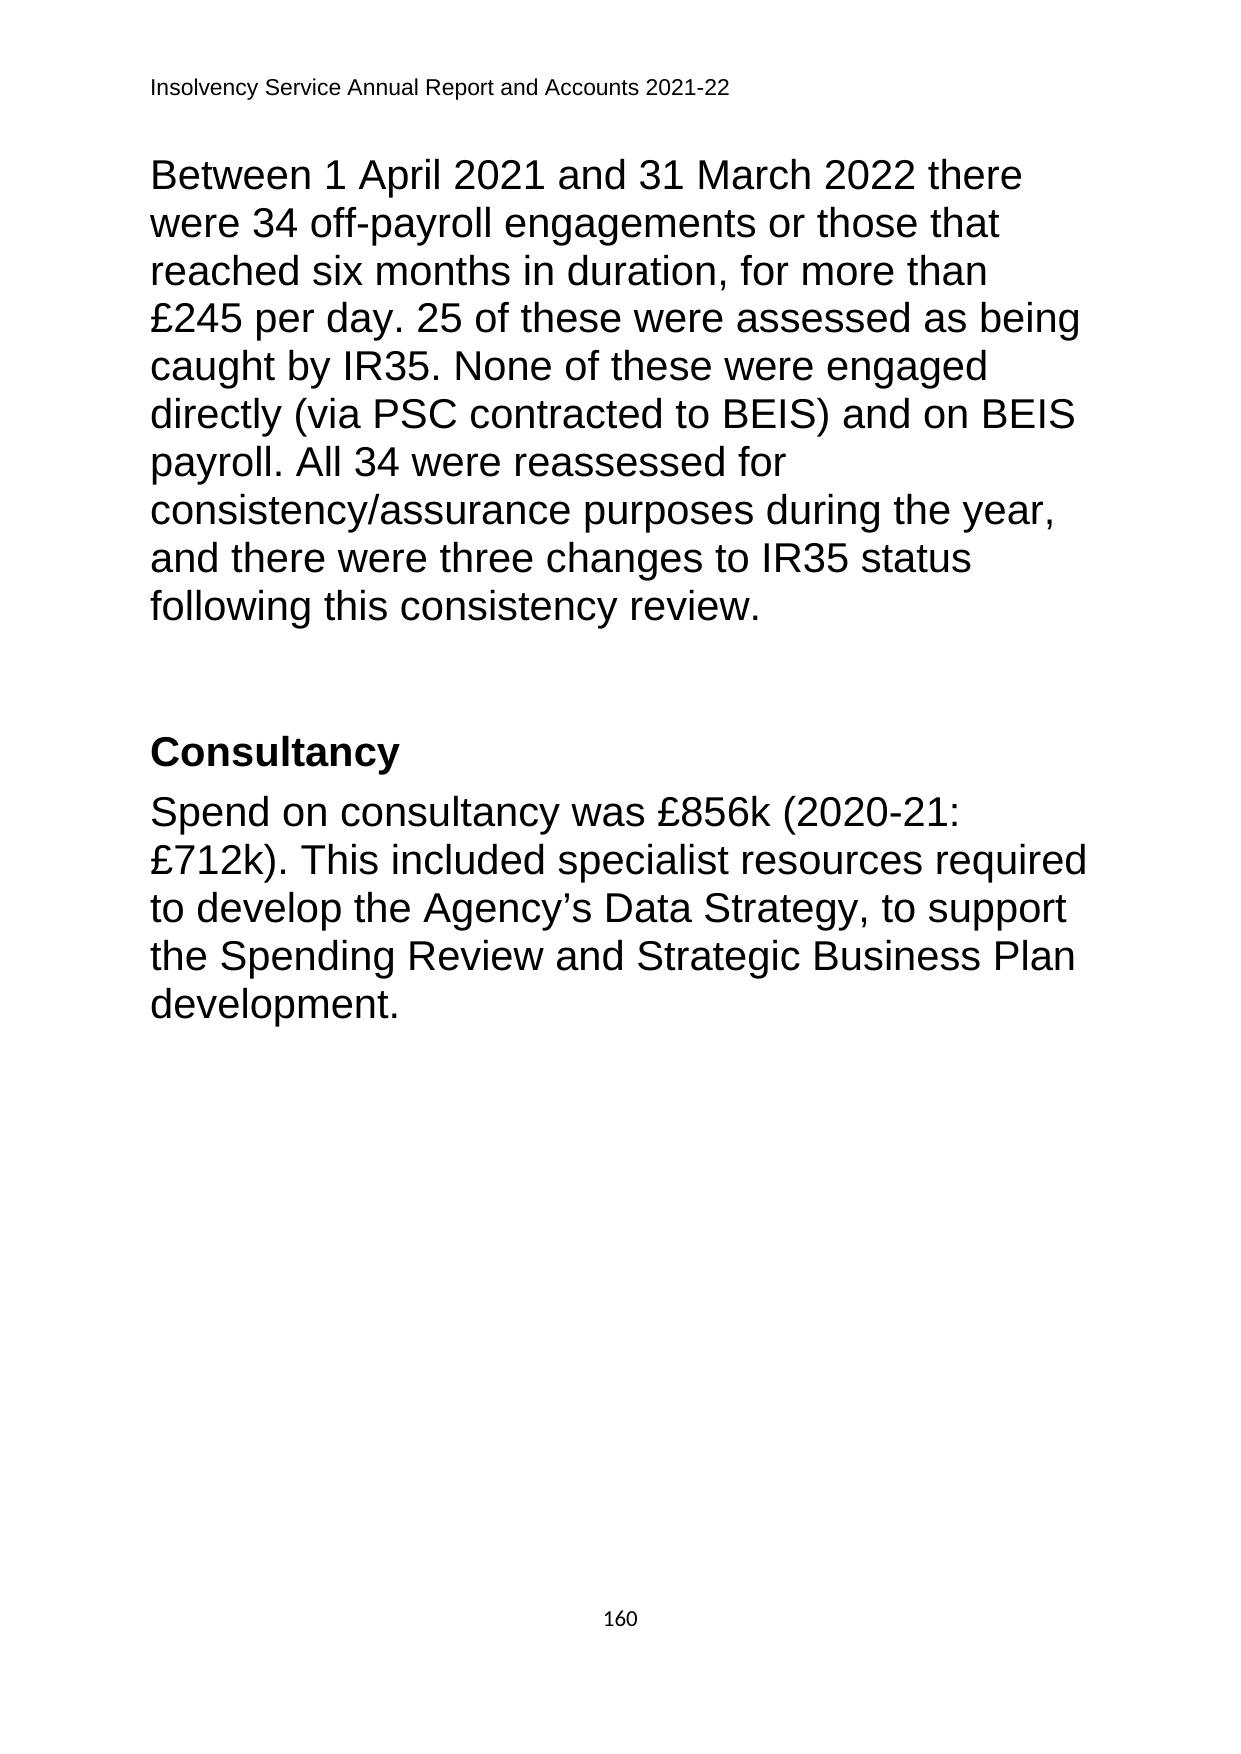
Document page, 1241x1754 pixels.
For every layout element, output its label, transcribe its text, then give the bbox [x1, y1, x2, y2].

text Between 1 April 2021 and 31 March 2022 there were 34 off-payroll engagements or those that reached six months in duration, for more than £245 per day. 25 of these were assessed as being caught by IR35. None of these were engaged directly (via PSC contracted to BEIS) and on BEIS payroll. All 34 were reassessed for consistency/assurance purposes during the year, and there were three changes to IR35 status following this consistency review. [150, 150, 1090, 629]
text Spend on consultancy was £856k (2020-21: £712k). This included specialist resources required to develop the Agency’s Data Strategy, to support the Spending Review and Strategic Business Plan development. [150, 787, 1090, 1027]
subtitle Consultancy [150, 727, 1090, 775]
